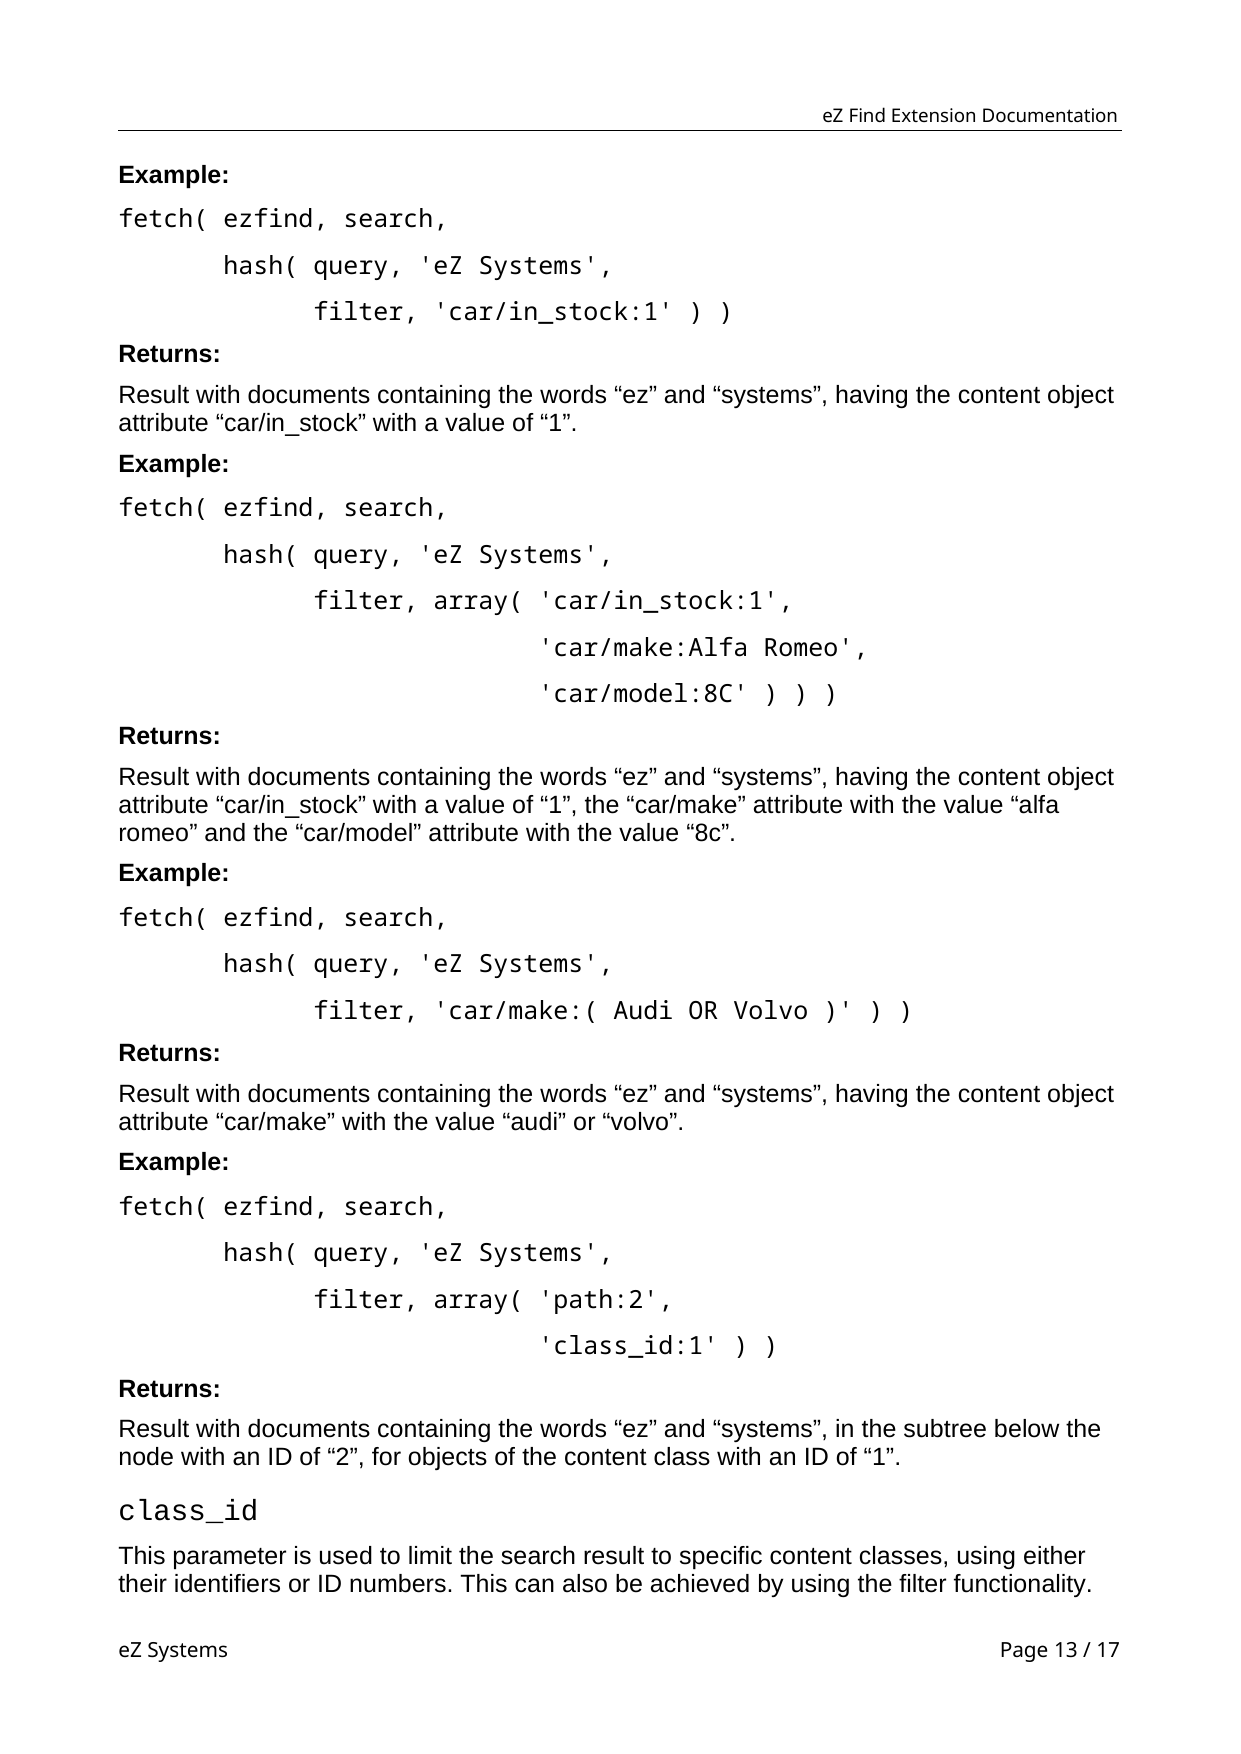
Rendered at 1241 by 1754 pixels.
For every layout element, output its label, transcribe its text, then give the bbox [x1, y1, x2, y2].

text This parameter is used to limit the search result to specific content classes, using either their identifiers or ID numbers. This can also be achieved by using the filter functionality. [118, 1542, 1122, 1598]
text Example: [118, 160, 1122, 188]
text Result with documents containing the words “ez” and “systems”, in the subtree below the node with an ID of “2”, for objects of the content class with an ID of “1”. [118, 1415, 1122, 1471]
text Returns: [118, 1374, 1122, 1402]
text Example: [118, 859, 1122, 887]
text hash( query, 'eZ Systems', [118, 536, 1122, 570]
text 'class_id:1' ) ) [118, 1328, 1122, 1362]
text Result with documents containing the words “ez” and “systems”, having the content object attribute “car/in_stock” with a value of “1”, the “car/make” attribute with the value “alfa romeo” and the “car/model” attribute with the value “8c”. [118, 763, 1122, 847]
text hash( query, 'eZ Systems', [118, 247, 1122, 281]
text 'car/model:8C' ) ) ) [118, 676, 1122, 709]
text filter, 'car/in_stock:1' ) ) [118, 294, 1122, 328]
text filter, 'car/make:( Audi OR Volvo )' ) ) [118, 993, 1122, 1027]
text hash( query, 'eZ Systems', [118, 946, 1122, 980]
text 'car/make:Alfa Romeo', [118, 629, 1122, 663]
text filter, array( 'car/in_stock:1', [118, 583, 1122, 617]
subtitle class_id [118, 1496, 1122, 1529]
text Result with documents containing the words “ez” and “systems”, having the content object attribute “car/in_stock” with a value of “1”. [118, 381, 1122, 437]
text Returns: [118, 1039, 1122, 1067]
text hash( query, 'eZ Systems', [118, 1235, 1122, 1269]
text fetch( ezfind, search, [118, 490, 1122, 524]
text Returns: [118, 340, 1122, 368]
text fetch( ezfind, search, [118, 201, 1122, 235]
text fetch( ezfind, search, [118, 900, 1122, 934]
text Result with documents containing the words “ez” and “systems”, having the content object attribute “car/make” with the value “audi” or “volvo”. [118, 1079, 1122, 1136]
text Example: [118, 1148, 1122, 1176]
text filter, array( 'path:2', [118, 1282, 1122, 1316]
text Returns: [118, 722, 1122, 750]
text fetch( ezfind, search, [118, 1189, 1122, 1223]
text Example: [118, 449, 1122, 477]
